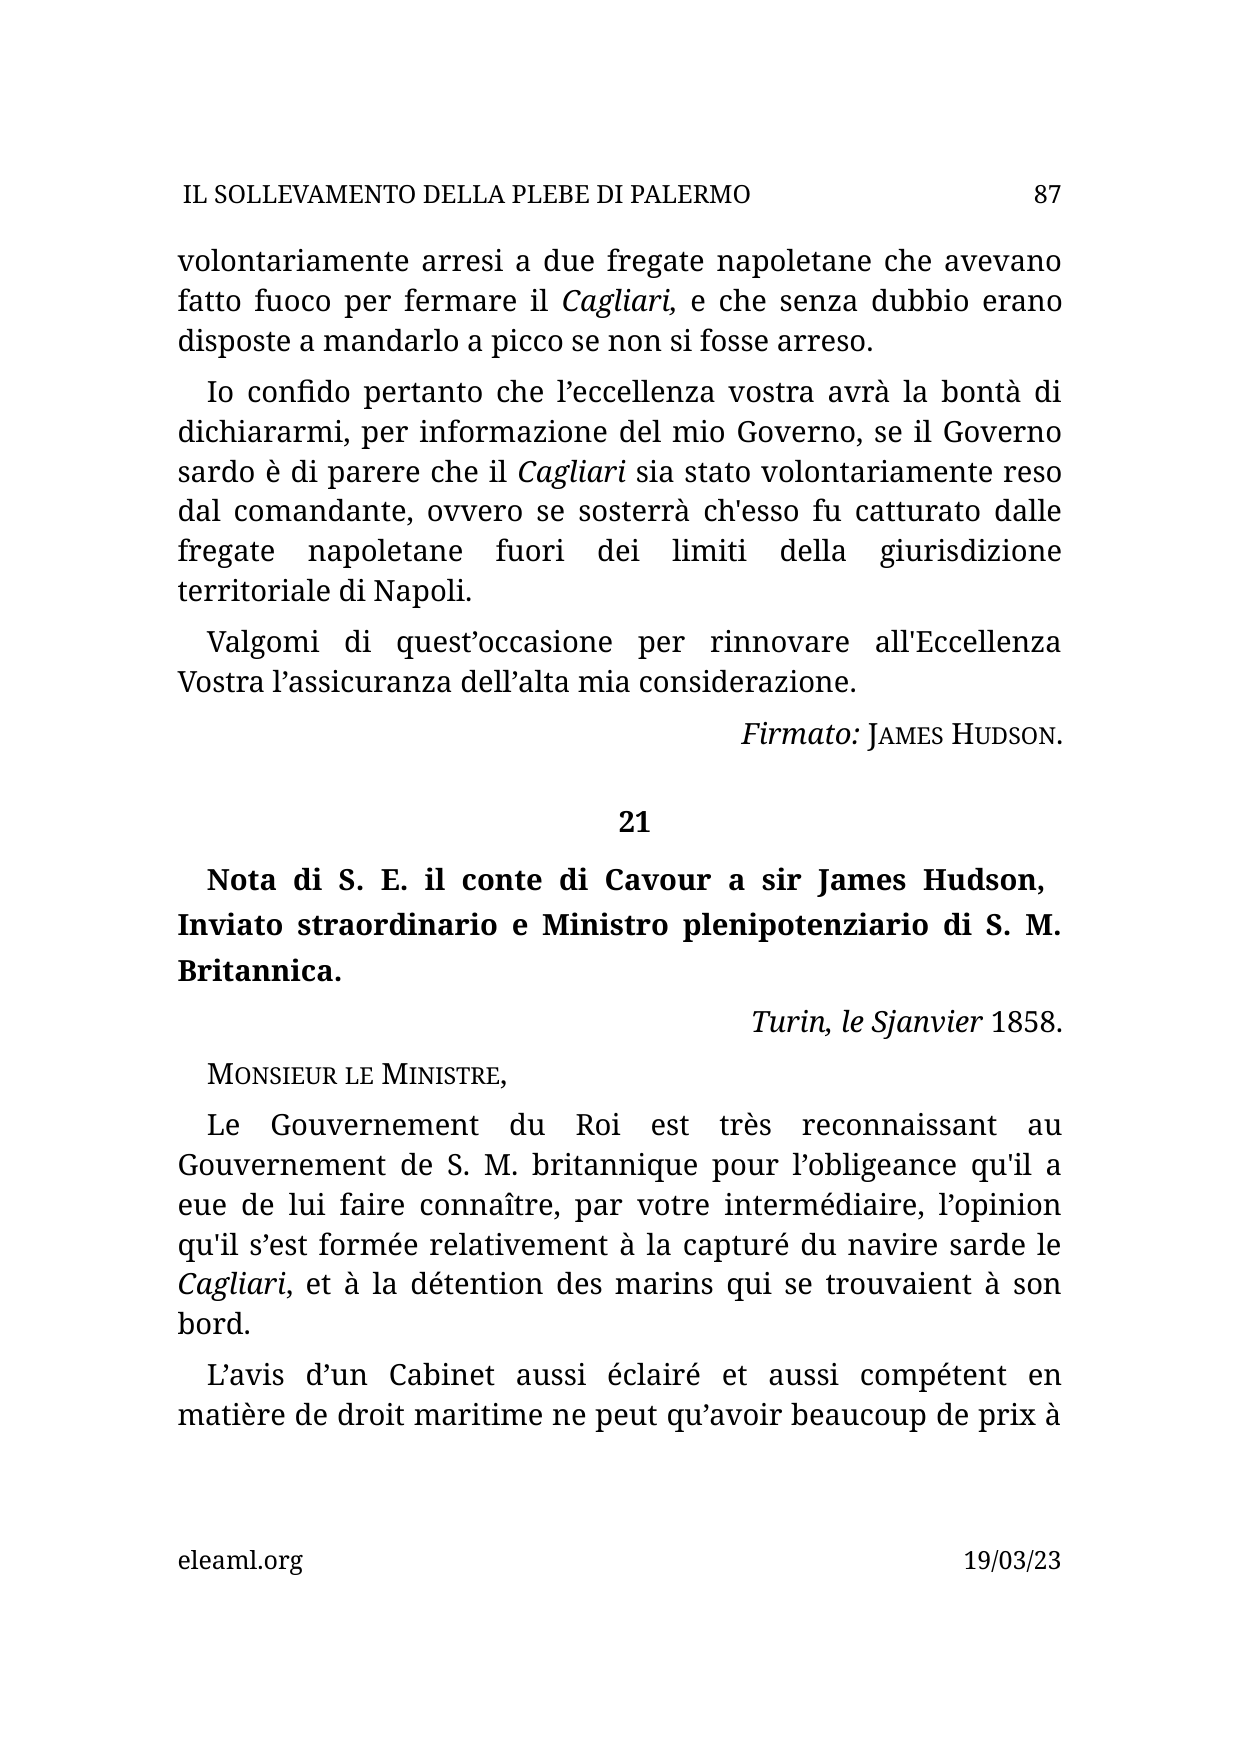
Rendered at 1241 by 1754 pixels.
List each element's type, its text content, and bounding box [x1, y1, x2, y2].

subtitle Nota di S. E. il conte di Cavour a sir James Hudson, Inviato straordinario e Ministro plenipotenziario di S. M. Britannica. [177, 859, 1063, 990]
text Monsieur le Ministre, [177, 1053, 1063, 1093]
text Turin, le Sjanvier 1858. [177, 1002, 1063, 1041]
text volontariamente arresi a due fregate napoletane che avevano fatto fuoco per fermare il Cagliari, e che senza dubbio erano disposte a mandarlo a picco se non si fosse arreso. [177, 241, 1063, 360]
text Le Gouvernement du Roi est très reconnaissant au Gouvernement de S. M. britannique pour l’obligeance qu'il a eue de lui faire connaître, par votre intermédiaire, l’opinion qu'il s’est formée relativement à la capturé du navire sarde le Cagliari, et à la détention des marins qui se trouvaient à son bord. [177, 1105, 1063, 1343]
text L’avis d’un Cabinet aussi éclairé et aussi compétent en matière de droit maritime ne peut qu’avoir beaucoup de prix à [177, 1355, 1063, 1434]
text Firmato: James Hudson. [177, 713, 1063, 753]
subtitle 21 [177, 801, 1063, 841]
text Valgomi di quest’occasione per rinnovare all'Eccellenza Vostra l’assicuranza dell’alta mia considerazione. [177, 622, 1063, 701]
text Io confido pertanto che l’eccellenza vostra avrà la bontà di dichiararmi, per informazione del mio Governo, se il Governo sardo è di parere che il Cagliari sia stato volontariamente reso dal comandante, ovvero se sosterrà ch'esso fu catturato dalle fregate napoletane fuori dei limiti della giurisdizione territoriale di Napoli. [177, 372, 1063, 610]
